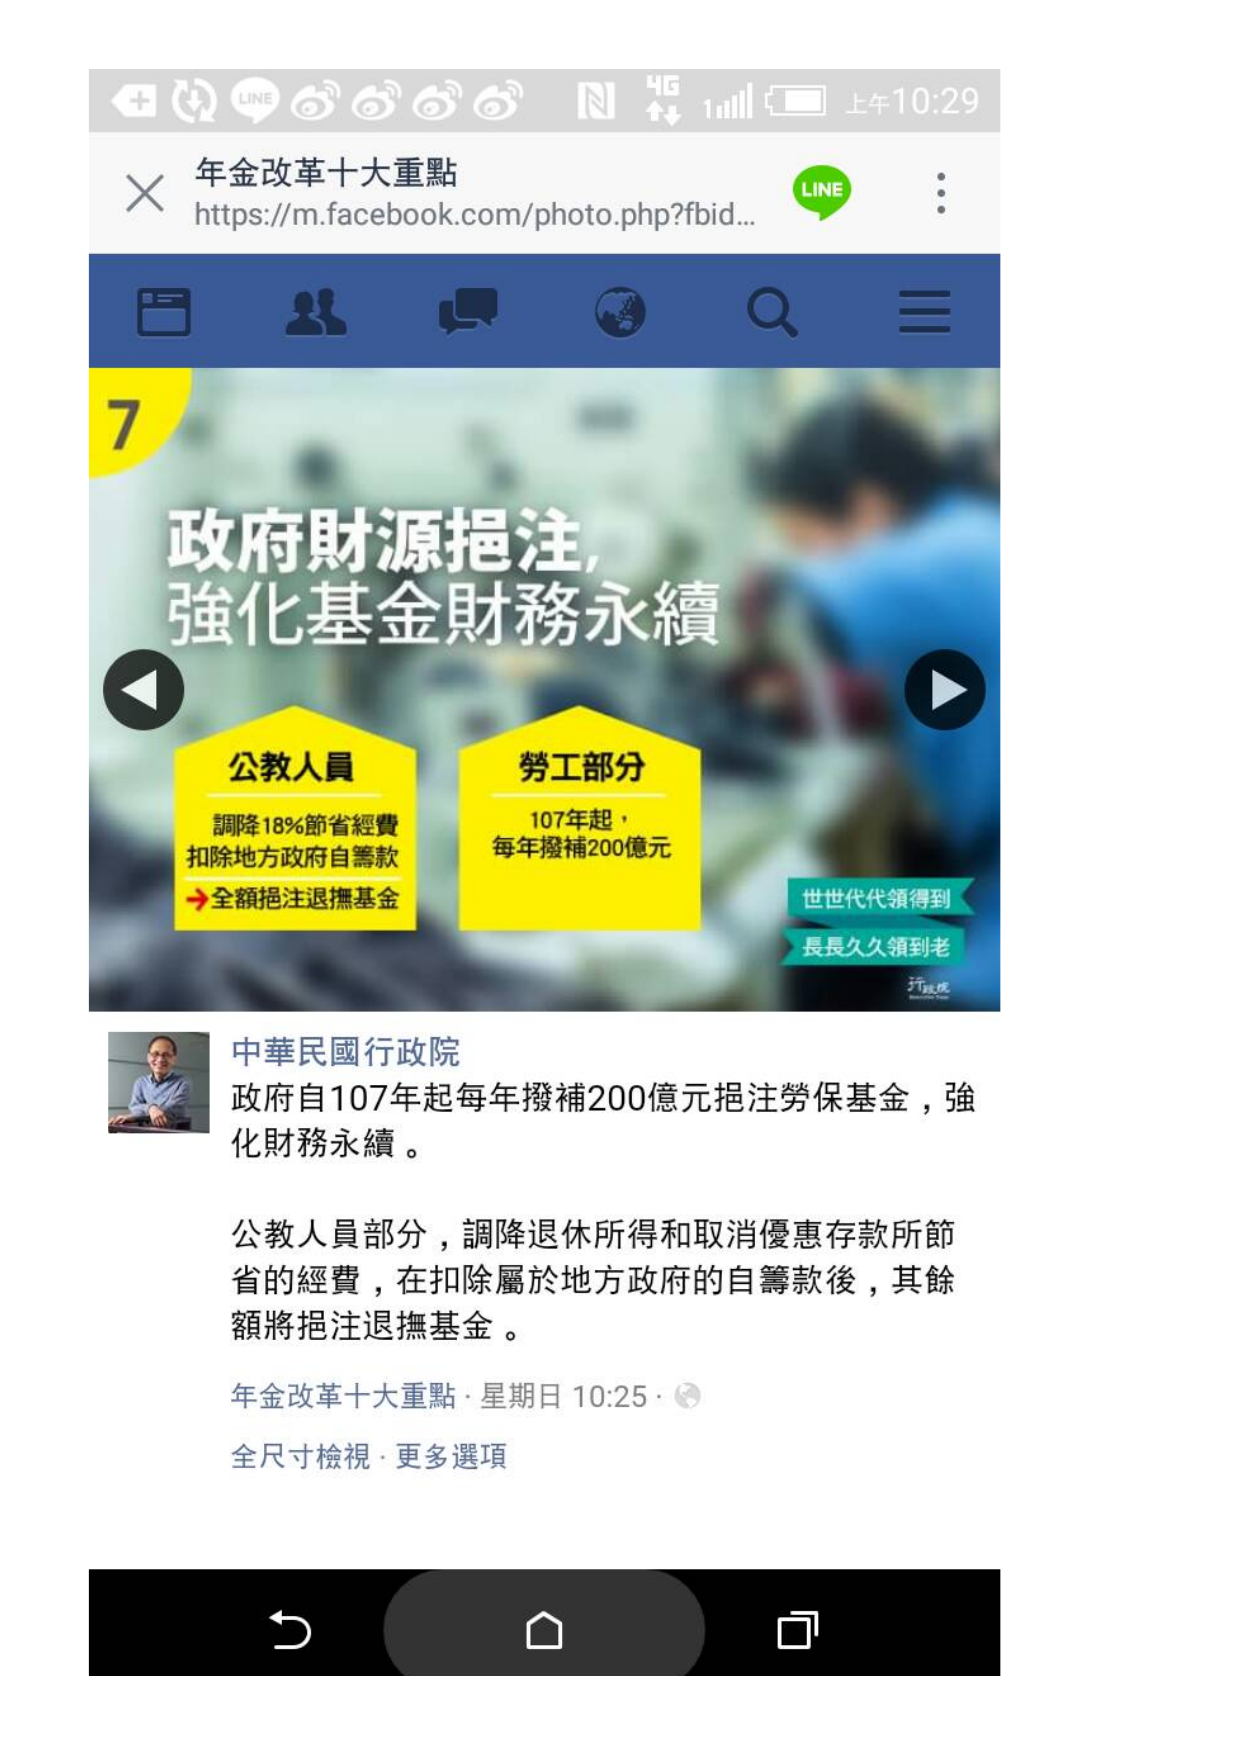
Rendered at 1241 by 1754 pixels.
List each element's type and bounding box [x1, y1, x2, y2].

picture [88, 69, 1001, 1676]
